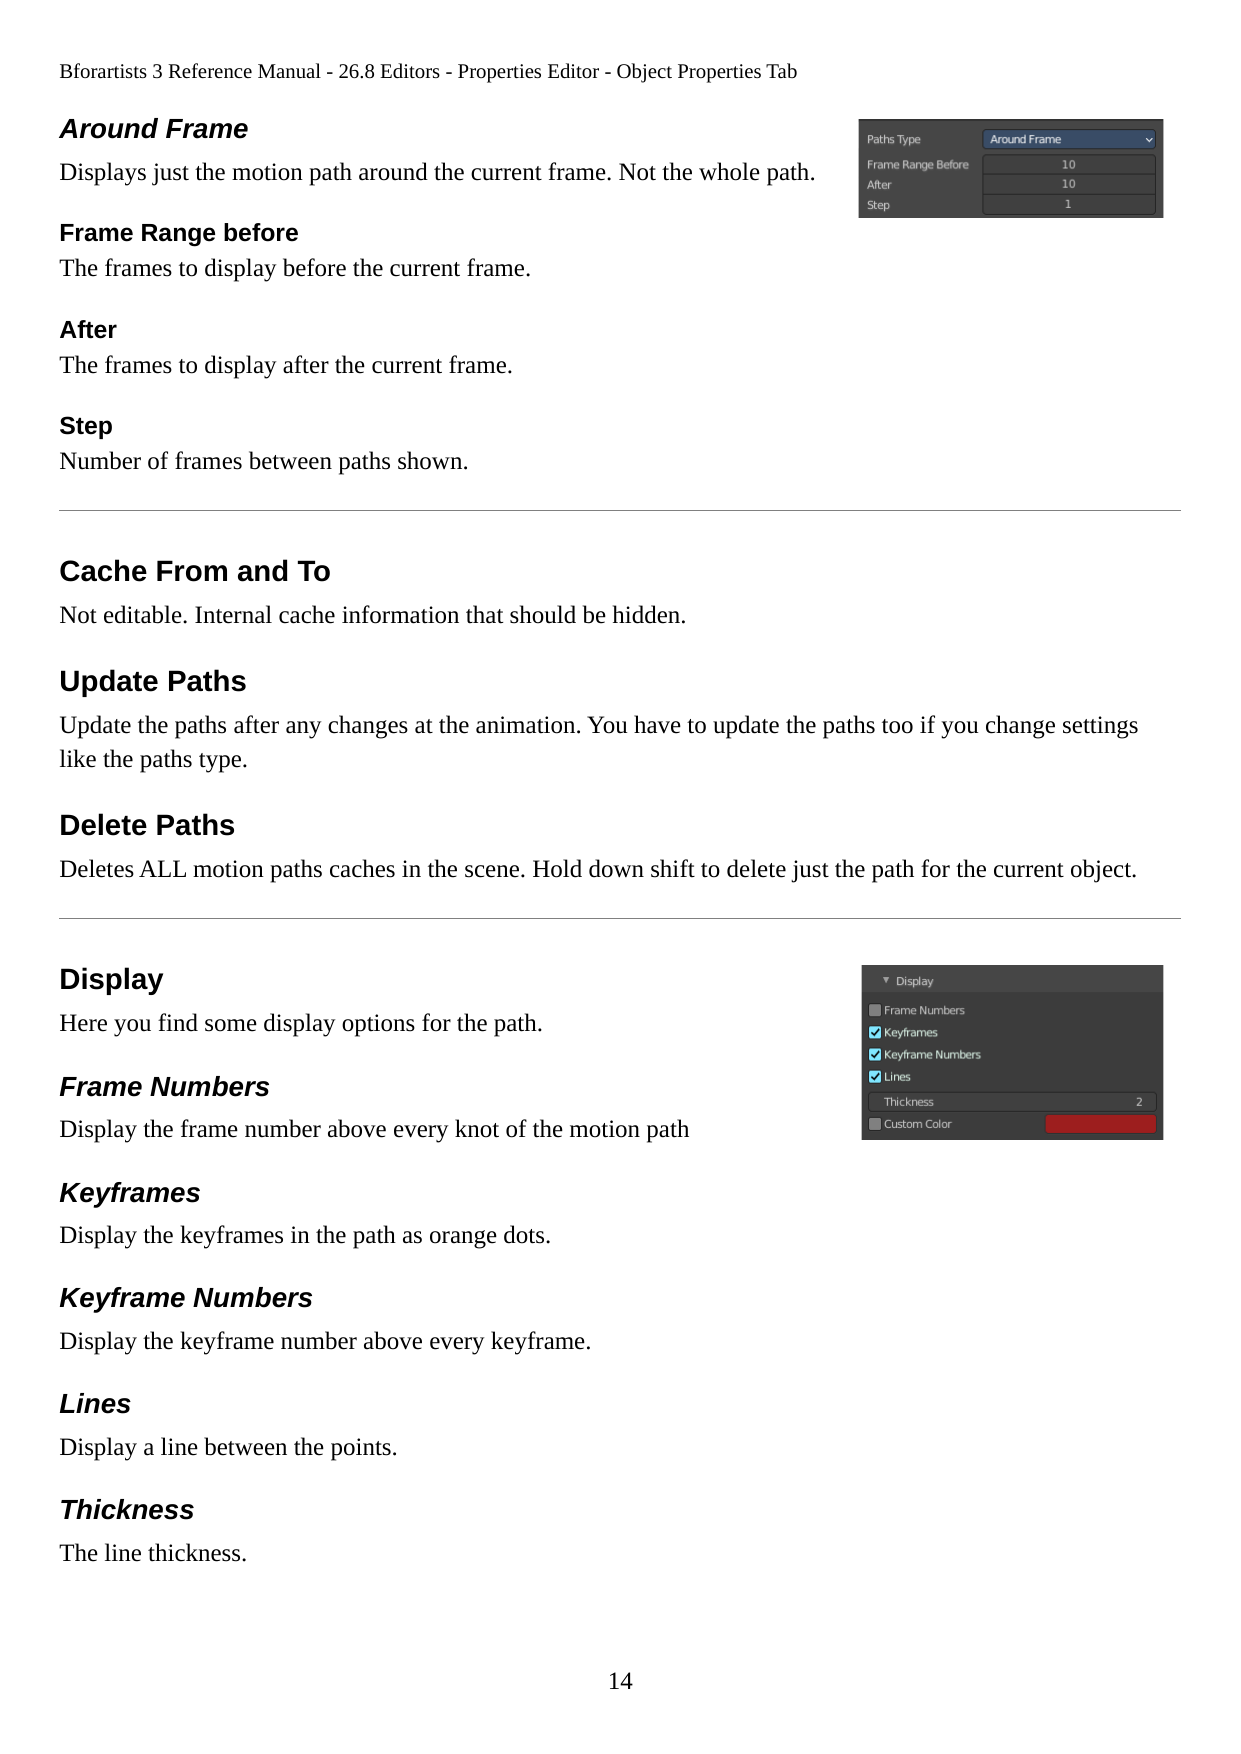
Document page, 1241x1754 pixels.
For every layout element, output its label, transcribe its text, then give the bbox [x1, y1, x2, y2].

subtitle [1164, 1070, 1181, 1102]
text Not editable. Internal cache information that should be hidden. [59, 600, 1181, 629]
picture [858, 119, 1164, 218]
subtitle Display [59, 962, 1181, 996]
subtitle Step [59, 411, 1181, 440]
text Displays just the motion path around the current frame. Not the whole path. [59, 157, 858, 186]
subtitle Keyframe Numbers [59, 1282, 1181, 1314]
subtitle Around Frame [59, 113, 1181, 144]
text The frames to display after the current frame. [59, 350, 1181, 378]
text Deletes ALL motion paths caches in the scene. Hold down shift to delete just the path for the current object. [59, 854, 1181, 883]
text Display a line between the points. [59, 1432, 1181, 1461]
picture [861, 965, 1164, 1140]
text Here you find some display options for the path. [59, 1008, 861, 1037]
subtitle Keyframes [59, 1176, 1181, 1208]
text Display the keyframe number above every keyframe. [59, 1326, 1181, 1355]
text Display the keyframes in the path as orange dots. [59, 1220, 1181, 1249]
subtitle Update Paths [59, 664, 1181, 697]
subtitle Cache From and To [59, 554, 1181, 588]
subtitle Frame Numbers [59, 1070, 861, 1102]
text The frames to display before the current frame. [59, 253, 1181, 282]
subtitle After [59, 315, 1181, 343]
subtitle Frame Range before [59, 218, 1181, 247]
subtitle Lines [59, 1388, 1181, 1420]
text Update the paths after any changes at the animation. You have to update the paths too if you change settings like the paths type. [59, 710, 1181, 773]
text Display the frame number above every knot of the motion path [59, 1114, 1181, 1143]
subtitle Thickness [59, 1494, 1181, 1526]
subtitle Delete Paths [59, 808, 1181, 842]
text The line thickness. [59, 1538, 1181, 1567]
text Number of frames between paths shown. [59, 446, 1181, 475]
